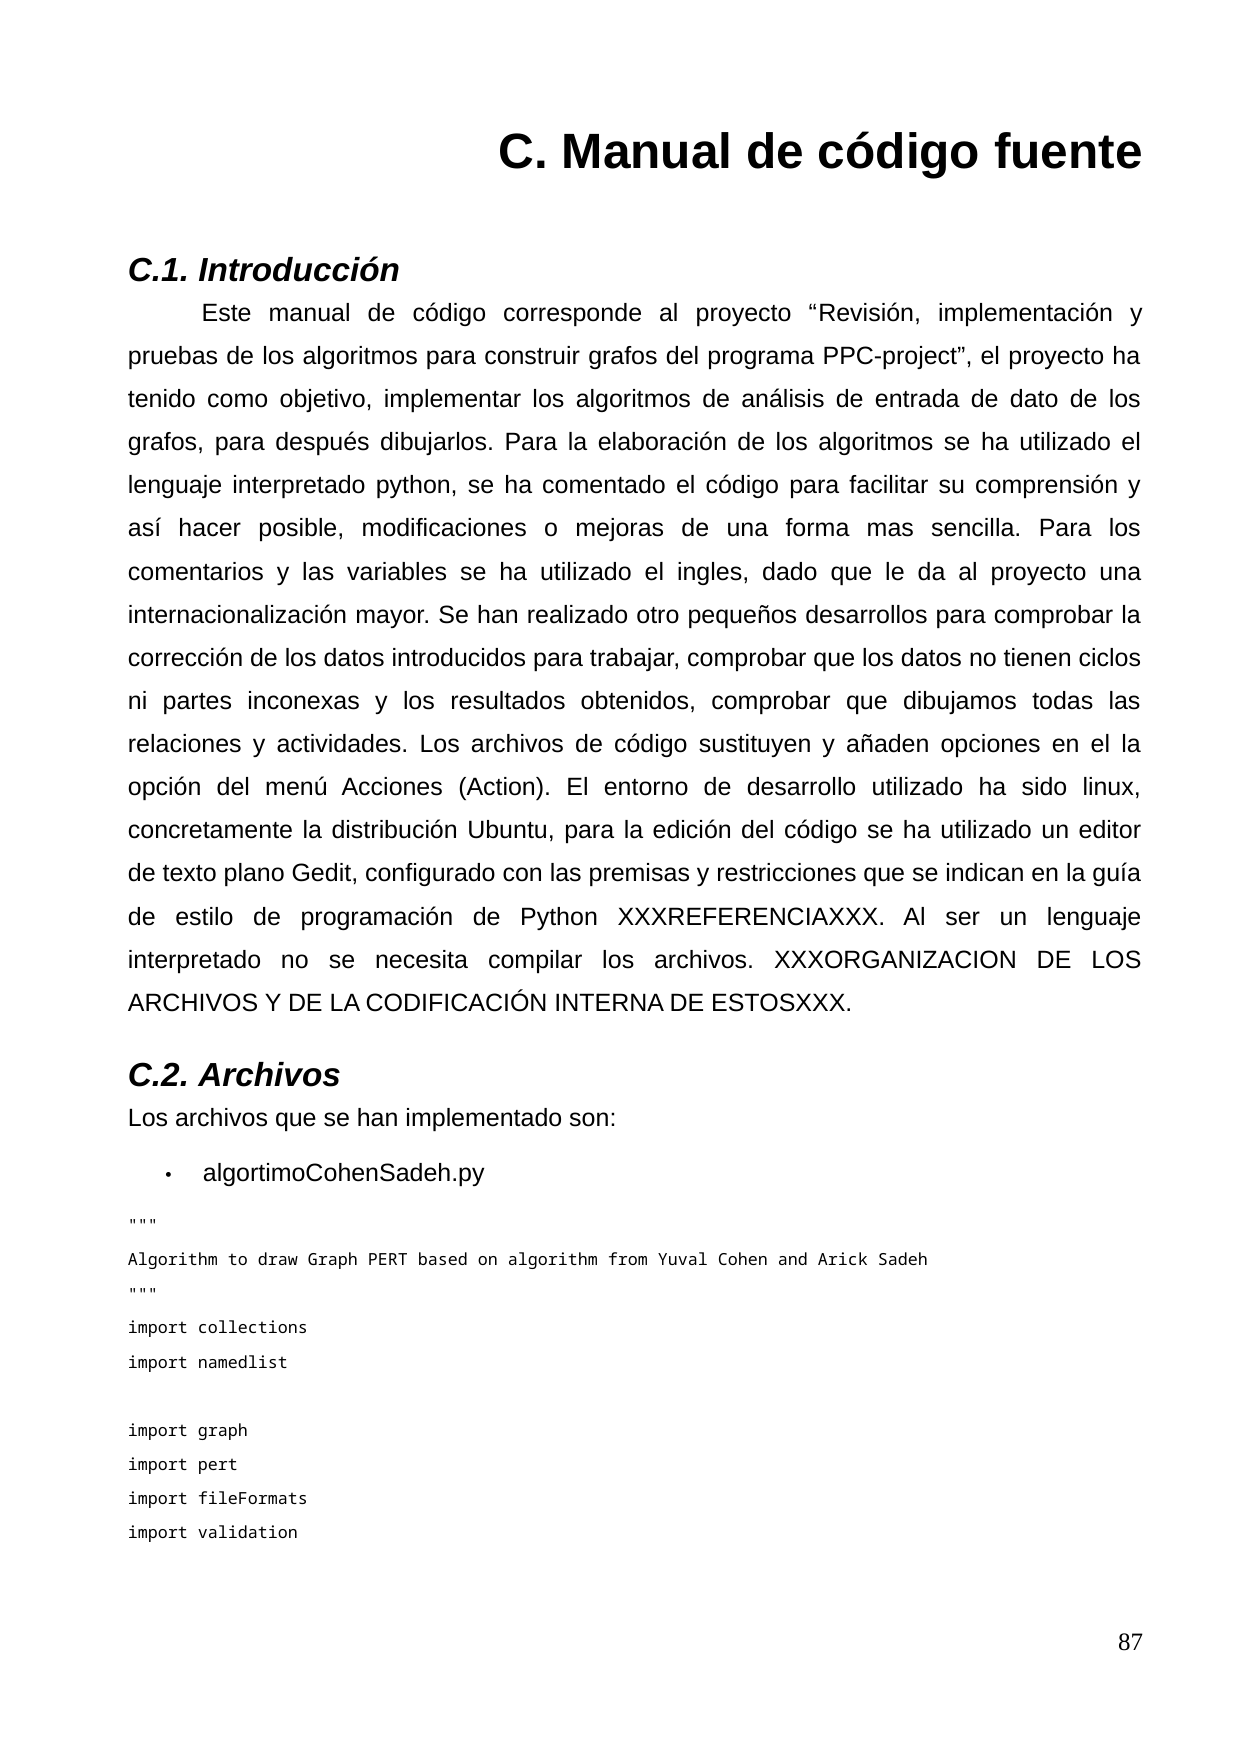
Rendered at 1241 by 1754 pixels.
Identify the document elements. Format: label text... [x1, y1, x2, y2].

text """ [128, 1214, 1143, 1237]
text import namedlist [128, 1350, 1143, 1373]
text """ [128, 1282, 1143, 1305]
text Los archivos que se han implementado son: [128, 1103, 1143, 1131]
text import graph [128, 1418, 1143, 1441]
text import pert [128, 1452, 1143, 1475]
subtitle Manual de código fuente [128, 122, 1143, 179]
text Este manual de código corresponde al proyecto “Revisión, implementación y pruebas de los algoritmos para construir grafos del programa PPC-project”, el proyecto ha tenido como objetivo, implementar los algoritmos de análisis de entrada de dato de los grafos, para después dibujarlos. Para la elaboración de los algoritmos se ha utilizado el lenguaje interpretado python, se ha comentado el código para facilitar su comprensión y así hacer posible, modificaciones o mejoras de una forma mas sencilla. Para los comentarios y las variables se ha utilizado el ingles, dado que le da al proyecto una internacionalización mayor. Se han realizado otro pequeños desarrollos para comprobar la corrección de los datos introducidos para trabajar, comprobar que los datos no tienen ciclos ni partes inconexas y los resultados obtenidos, comprobar que dibujamos todas las relaciones y actividades. Los archivos de código sustituyen y añaden opciones en el la opción del menú Acciones (Action). El entorno de desarrollo utilizado ha sido linux, concretamente la distribución Ubuntu, para la edición del código se ha utilizado un editor de texto plano Gedit, configurado con las premisas y restricciones que se indican en la guía de estilo de programación de Python XXXREFERENCIAXXX. Al ser un lenguaje interpretado no se necesita compilar los archivos. XXXORGANIZACION DE LOS ARCHIVOS Y DE LA CODIFICACIÓN INTERNA DE ESTOSXXX. [128, 298, 1143, 1016]
subtitle Archivos [128, 1055, 1143, 1094]
text Algorithm to draw Graph PERT based on algorithm from Yuval Cohen and Arick Sadeh [128, 1248, 1143, 1271]
list algortimoCohenSadeh.py [165, 1158, 1143, 1187]
text import validation [128, 1521, 1143, 1543]
subtitle Introducción [128, 250, 1143, 289]
text import fileFormats [128, 1486, 1143, 1509]
text import collections [128, 1316, 1143, 1339]
